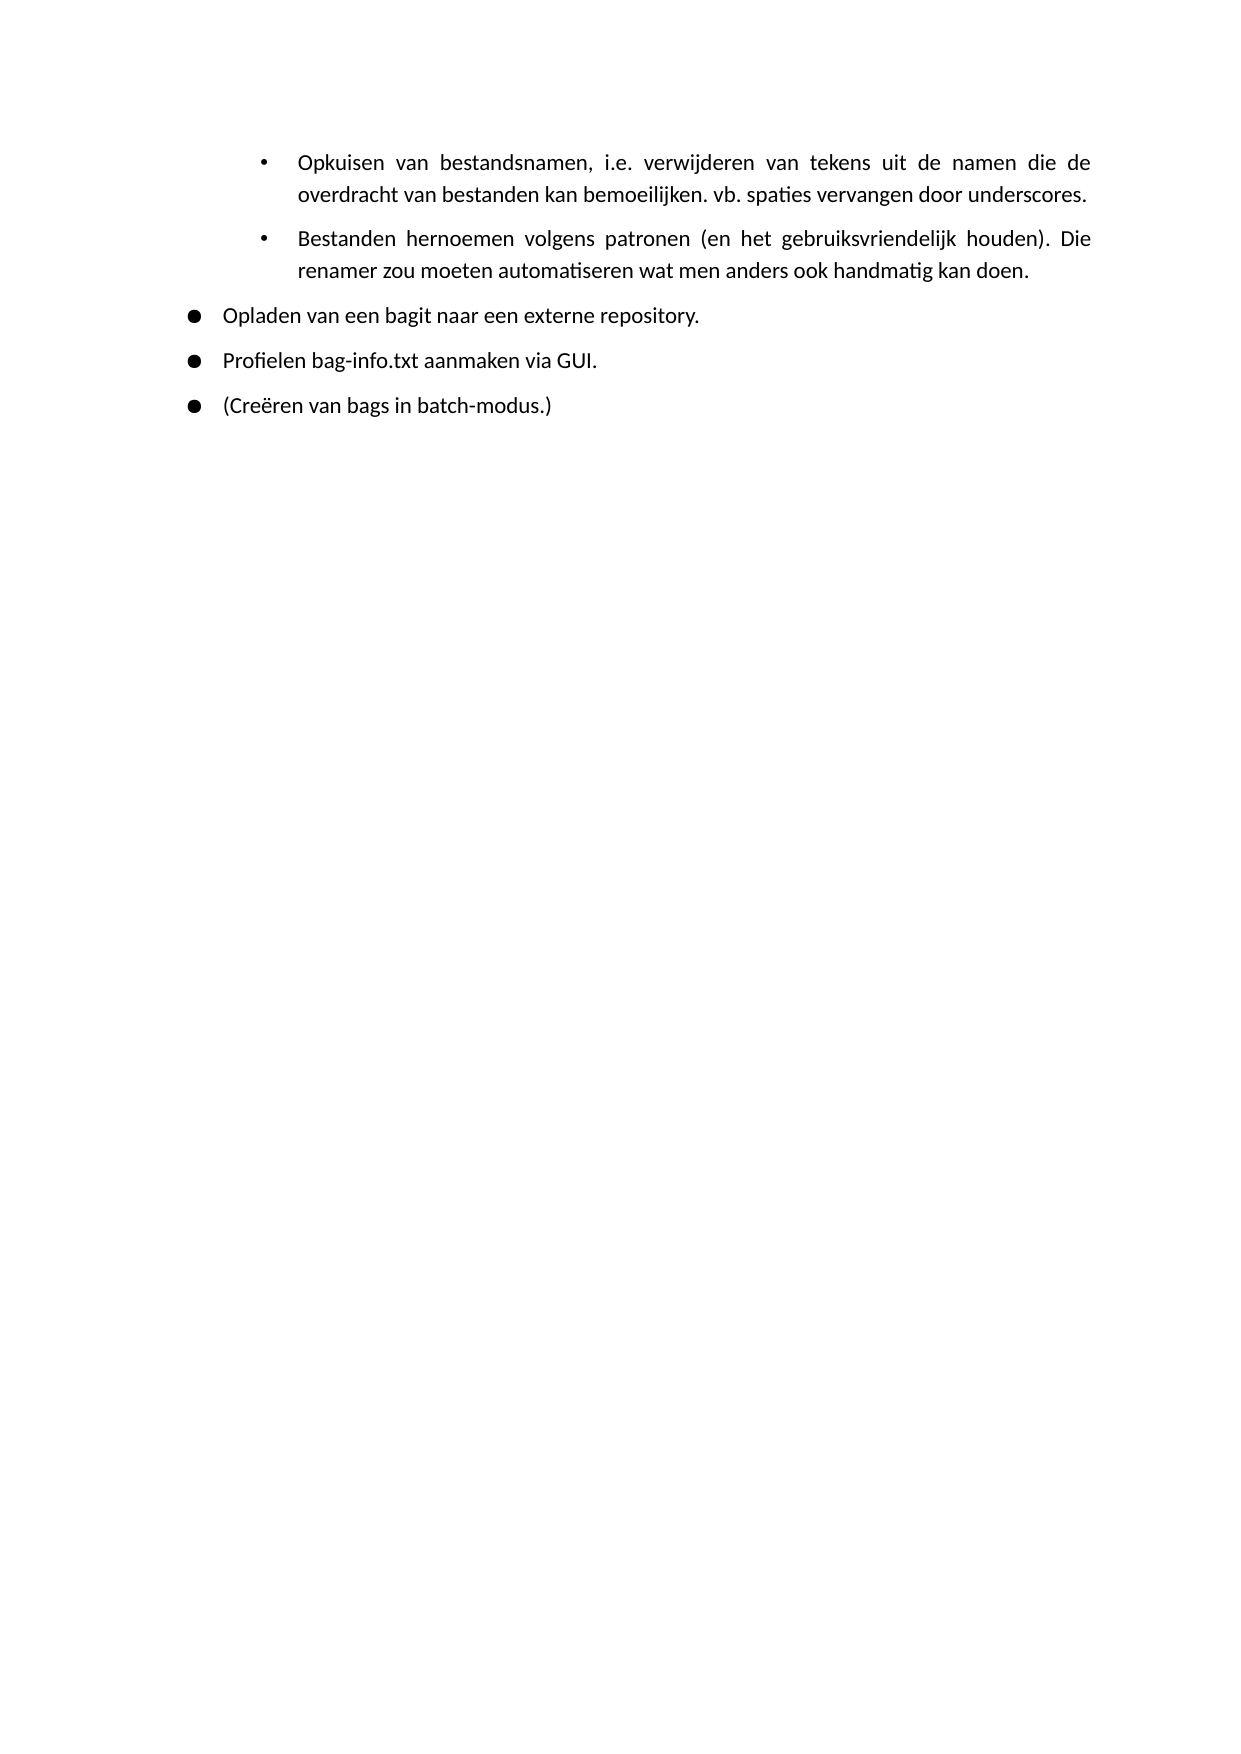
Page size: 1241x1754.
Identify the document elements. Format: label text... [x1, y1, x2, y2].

list Bestanden hernoemen volgens patronen (en het gebruiksvriendelijk houden). Die renamer zou moeten automatiseren wat men anders ook handmatig kan doen. [260, 224, 1093, 285]
list Profielen bag-info.txt aanmaken via GUI. [185, 346, 1093, 374]
list Opkuisen van bestandsnamen, i.e. verwijderen van tekens uit de namen die de overdracht van bestanden kan bemoeilijken. vb. spaties vervangen door underscores. [260, 148, 1093, 208]
list Opladen van een bagit naar een externe repository. [185, 301, 1093, 329]
list (Creëren van bags in batch-modus.) [185, 391, 1093, 419]
